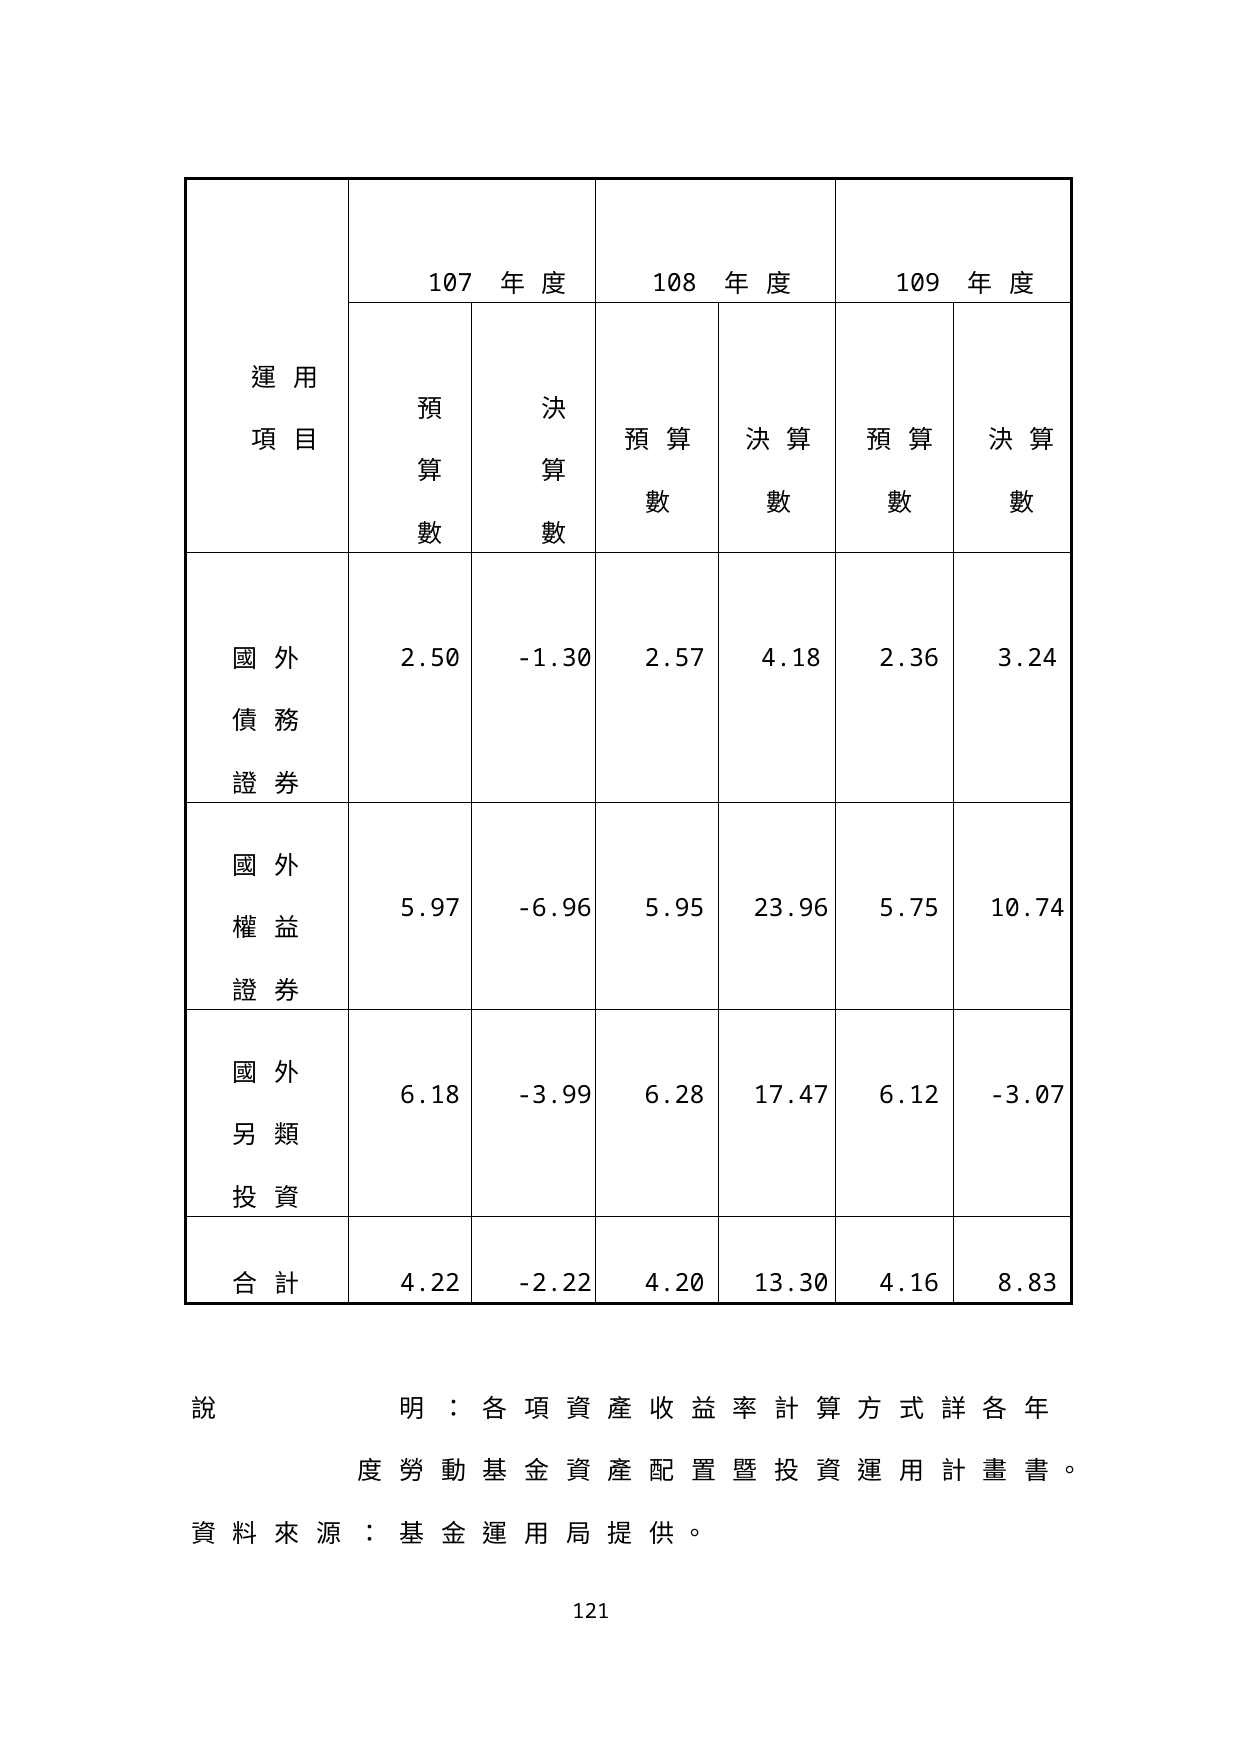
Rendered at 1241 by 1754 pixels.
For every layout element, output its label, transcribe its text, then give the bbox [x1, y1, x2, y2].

table_cell -6.96 [472, 803, 595, 1009]
table_cell 國外權益證券 [187, 803, 348, 1009]
table_cell -1.30 [472, 553, 595, 802]
table_header 107年度 [349, 180, 595, 302]
table_cell 決算數 [719, 303, 835, 552]
table_cell 6.12 [836, 1010, 953, 1216]
table_header 運用項目 [187, 180, 348, 552]
table_cell -3.99 [472, 1010, 595, 1216]
table_cell 4.22 [349, 1217, 471, 1302]
table_header 108年度 [596, 180, 835, 302]
table_cell -2.22 [472, 1217, 595, 1302]
table_cell 6.18 [349, 1010, 471, 1216]
table_cell 5.75 [836, 803, 953, 1009]
table_cell 國外另類投資 [187, 1010, 348, 1216]
table_cell 23.96 [719, 803, 835, 1009]
table_cell 決算數 [954, 303, 1070, 552]
table_cell 4.18 [719, 553, 835, 802]
table_cell 6.28 [596, 1010, 718, 1216]
table_cell 4.16 [836, 1217, 953, 1302]
table_cell 預算數 [596, 303, 718, 552]
table_cell 17.47 [719, 1010, 835, 1216]
table_cell 10.74 [954, 803, 1070, 1009]
table_cell 3.24 [954, 553, 1070, 802]
table_cell 5.95 [596, 803, 718, 1009]
table_cell 5.97 [349, 803, 471, 1009]
table_cell 2.57 [596, 553, 718, 802]
table_cell 預算數 [349, 303, 471, 552]
table_cell 8.83 [954, 1217, 1070, 1302]
table_cell 2.36 [836, 553, 953, 802]
table_header 109年度 [836, 180, 1070, 302]
table_cell 國外債務證券 [187, 553, 348, 802]
table_cell 13.30 [719, 1217, 835, 1302]
table_cell 決算數 [472, 303, 595, 552]
table_cell 2.50 [349, 553, 471, 802]
text 說 明：各項資產收益率計算方式詳各年度勞動基金資產配置暨投資運用計畫書。 [183, 1365, 1058, 1490]
table_cell 預算數 [836, 303, 953, 552]
table_cell -3.07 [954, 1010, 1070, 1216]
table_cell 合計 [187, 1217, 348, 1302]
table_cell 4.20 [596, 1217, 718, 1302]
text 資料來源：基金運用局提供。 [183, 1490, 1058, 1552]
